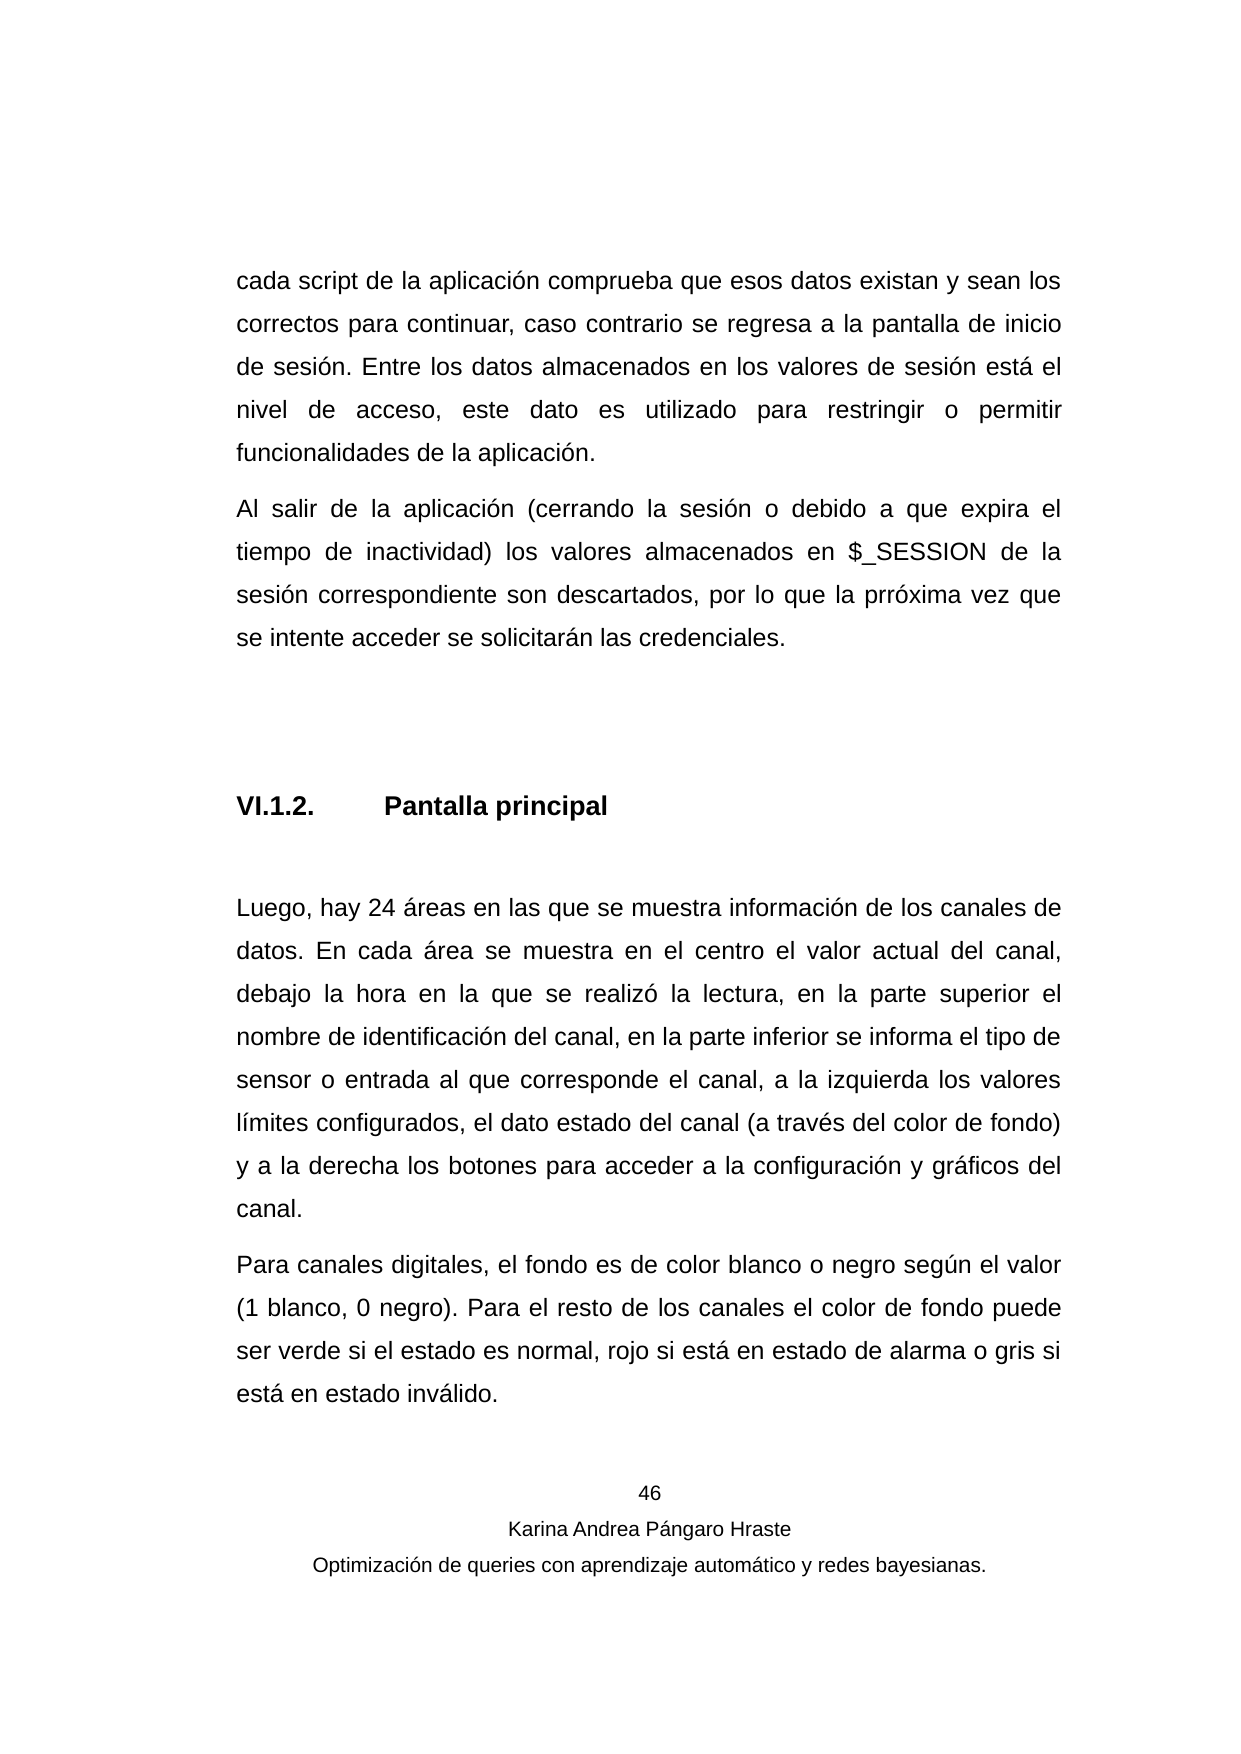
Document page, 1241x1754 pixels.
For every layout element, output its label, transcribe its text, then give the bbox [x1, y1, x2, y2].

subtitle Pantalla principal [236, 790, 1063, 821]
text Al salir de la aplicación (cerrando la sesión o debido a que expira el tiempo de inactividad) los valores almacenados en $_SESSION de la sesión correspondiente son descartados, por lo que la prróxima vez que se intente acceder se solicitarán las credenciales. [236, 494, 1063, 652]
text cada script de la aplicación comprueba que esos datos existan y sean los correctos para continuar, caso contrario se regresa a la pantalla de inicio de sesión. Entre los datos almacenados en los valores de sesión está el nivel de acceso, este dato es utilizado para restringir o permitir funcionalidades de la aplicación. [236, 266, 1063, 467]
text Para canales digitales, el fondo es de color blanco o negro según el valor (1 blanco, 0 negro). Para el resto de los canales el color de fondo puede ser verde si el estado es normal, rojo si está en estado de alarma o gris si está en estado inválido. [236, 1250, 1063, 1408]
text Luego, hay 24 áreas en las que se muestra información de los canales de datos. En cada área se muestra en el centro el valor actual del canal, debajo la hora en la que se realizó la lectura, en la parte superior el nombre de identificación del canal, en la parte inferior se informa el tipo de sensor o entrada al que corresponde el canal, a la izquierda los valores límites configurados, el dato estado del canal (a través del color de fondo) y a la derecha los botones para acceder a la configuración y gráficos del canal. [236, 893, 1063, 1223]
